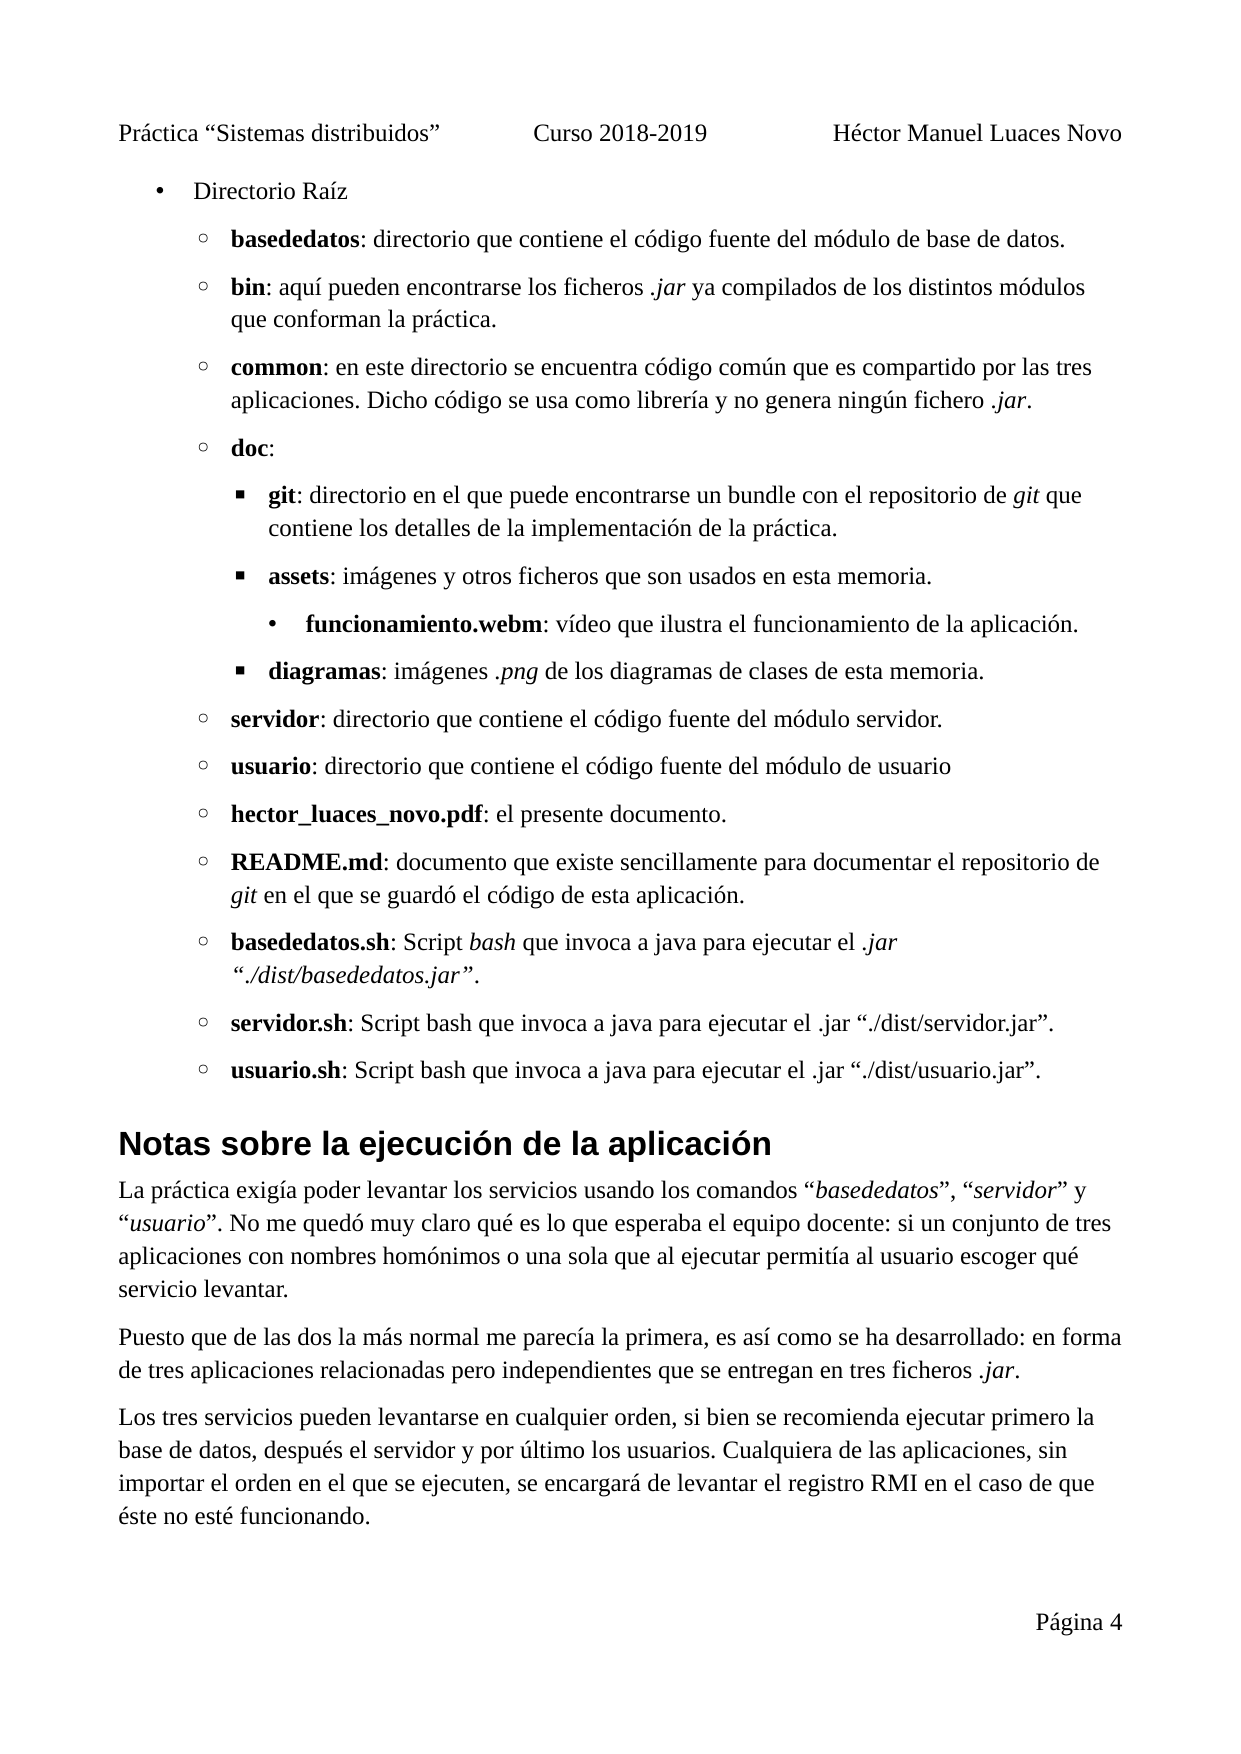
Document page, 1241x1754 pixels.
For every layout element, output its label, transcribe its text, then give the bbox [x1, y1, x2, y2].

list hector_luaces_novo.pdf: el presente documento. [193, 799, 1122, 828]
list usuario.sh: Script bash que invoca a java para ejecutar el .jar “./dist/usuario.jar”. [193, 1056, 1122, 1084]
list bin: aquí pueden encontrarse los ficheros .jar ya compilados de los distintos módulos que conforman la práctica. [193, 272, 1122, 333]
list servidor: directorio que contiene el código fuente del módulo servidor. [193, 704, 1122, 733]
list usuario: directorio que contiene el código fuente del módulo de usuario [193, 751, 1122, 780]
text La práctica exigía poder levantar los servicios usando los comandos “basededatos”, “servidor” y “usuario”. No me quedó muy claro qué es lo que esperaba el equipo docente: si un conjunto de tres aplicaciones con nombres homónimos o una sola que al ejecutar permitía al usuario escoger qué servicio levantar. [118, 1175, 1122, 1303]
list Directorio Raíz [156, 176, 1122, 205]
list README.md: documento que existe sencillamente para documentar el repositorio de git en el que se guardó el código de esta aplicación. [193, 847, 1122, 908]
list basededatos: directorio que contiene el código fuente del módulo de base de datos. [193, 224, 1122, 253]
list doc: [193, 433, 1122, 462]
list funcionamiento.webm: vídeo que ilustra el funcionamiento de la aplicación. [268, 609, 1122, 637]
text Los tres servicios pueden levantarse en cualquier orden, si bien se recomienda ejecutar primero la base de datos, después el servidor y por último los usuarios. Cualquiera de las aplicaciones, sin importar el orden en el que se ejecuten, se encargará de levantar el registro RMI en el caso de que éste no esté funcionando. [118, 1402, 1122, 1530]
subtitle Notas sobre la ejecución de la aplicación [118, 1124, 1122, 1163]
list diagramas: imágenes .png de los diagramas de clases de esta memoria. [231, 656, 1122, 685]
list basededatos.sh: Script bash que invoca a java para ejecutar el .jar “./dist/basededatos.jar”. [193, 927, 1122, 989]
list common: en este directorio se encuentra código común que es compartido por las tres aplicaciones. Dicho código se usa como librería y no genera ningún fichero .jar. [193, 352, 1122, 414]
list servidor.sh: Script bash que invoca a java para ejecutar el .jar “./dist/servidor.jar”. [193, 1008, 1122, 1037]
list git: directorio en el que puede encontrarse un bundle con el repositorio de git que contiene los detalles de la implementación de la práctica. [231, 480, 1122, 542]
text Puesto que de las dos la más normal me parecía la primera, es así como se ha desarrollado: en forma de tres aplicaciones relacionadas pero independientes que se entregan en tres ficheros .jar. [118, 1322, 1122, 1383]
list assets: imágenes y otros ficheros que son usados en esta memoria. [231, 561, 1122, 590]
